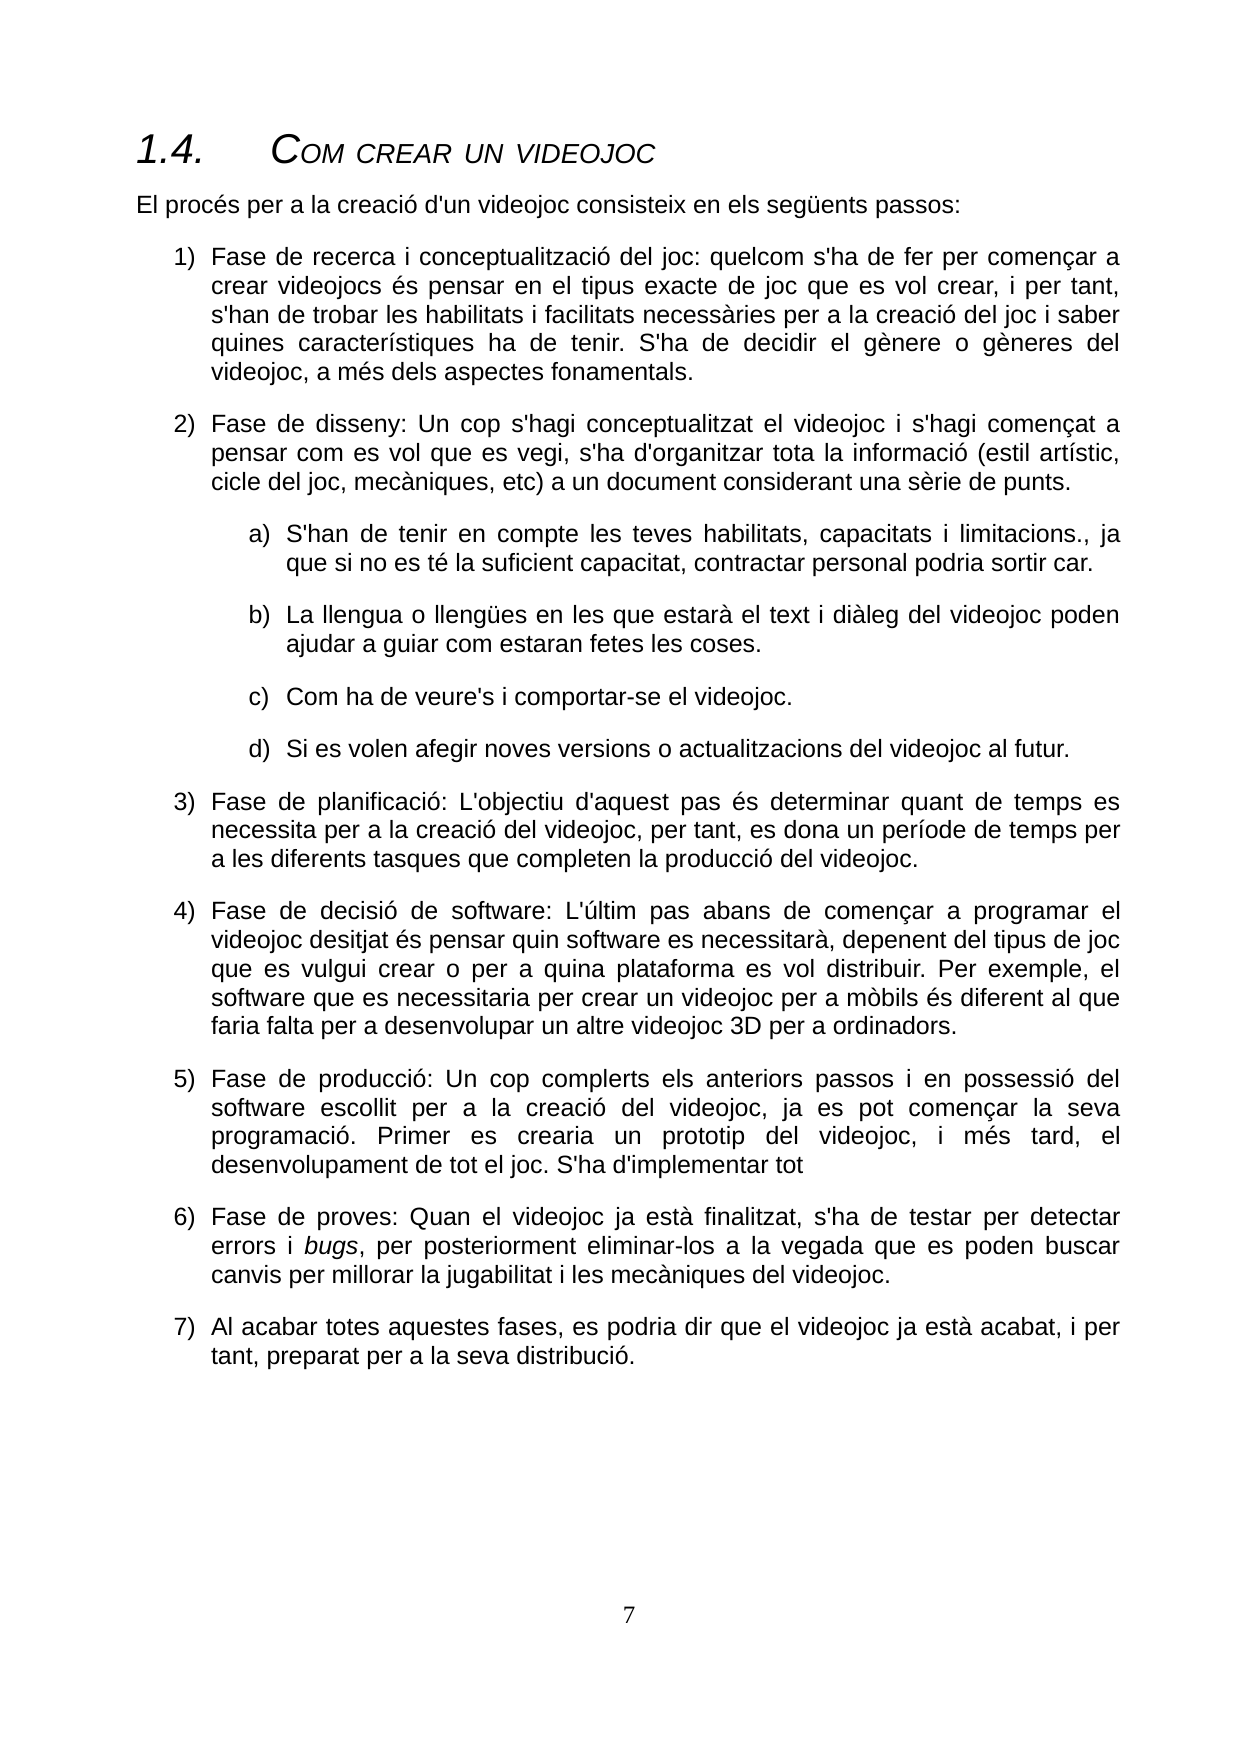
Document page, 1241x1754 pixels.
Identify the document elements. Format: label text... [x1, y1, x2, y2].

list Com ha de veure's i comportar-se el videojoc. [248, 682, 1122, 710]
list Fase de planificació: L'objectiu d'aquest pas és determinar quant de temps es necessita per a la creació del videojoc, per tant, es dona un període de temps per a les diferents tasques que completen la producció del videojoc. [173, 786, 1122, 873]
list La llengua o llengües en les que estarà el text i diàleg del videojoc poden ajudar a guiar com estaran fetes les coses. [248, 601, 1122, 658]
text El procés per a la creació d'un videojoc consisteix en els següents passos: [136, 190, 1122, 218]
list Fase de producció: Un cop complerts els anteriors passos i en possessió del software escollit per a la creació del videojoc, ja es pot començar la seva programació. Primer es crearia un prototip del videojoc, i més tard, el desenvolupament de tot el joc. S'ha d'implementar tot [173, 1064, 1122, 1179]
list Si es volen afegir noves versions o actualitzacions del videojoc al futur. [248, 734, 1122, 763]
list Fase de proves: Quan el videojoc ja està finalitzat, s'ha de testar per detectar errors i bugs, per posteriorment eliminar-los a la vegada que es poden buscar canvis per millorar la jugabilitat i les mecàniques del videojoc. [173, 1202, 1122, 1289]
subtitle Com crear un videojoc [136, 124, 1122, 172]
list S'han de tenir en compte les teves habilitats, capacitats i limitacions., ja que si no es té la suficient capacitat, contractar personal podria sortir car. [248, 519, 1122, 577]
list Fase de recerca i conceptualització del joc: quelcom s'ha de fer per començar a crear videojocs és pensar en el tipus exacte de joc que es vol crear, i per tant, s'han de trobar les habilitats i facilitats necessàries per a la creació del joc i saber quines característiques ha de tenir. S'ha de decidir el gènere o gèneres del videojoc, a més dels aspectes fonamentals. [173, 242, 1122, 386]
list Fase de disseny: Un cop s'hagi conceptualitzat el videojoc i s'hagi començat a pensar com es vol que es vegi, s'ha d'organitzar tota la informació (estil artístic, cicle del joc, mecàniques, etc) a un document considerant una sèrie de punts. [173, 409, 1122, 496]
list Al acabar totes aquestes fases, es podria dir que el videojoc ja està acabat, i per tant, preparat per a la seva distribució. [173, 1312, 1122, 1370]
list Fase de decisió de software: L'últim pas abans de començar a programar el videojoc desitjat és pensar quin software es necessitarà, depenent del tipus de joc que es vulgui crear o per a quina plataforma es vol distribuir. Per exemple, el software que es necessitaria per crear un videojoc per a mòbils és diferent al que faria falta per a desenvolupar un altre videojoc 3D per a ordinadors. [173, 896, 1122, 1040]
